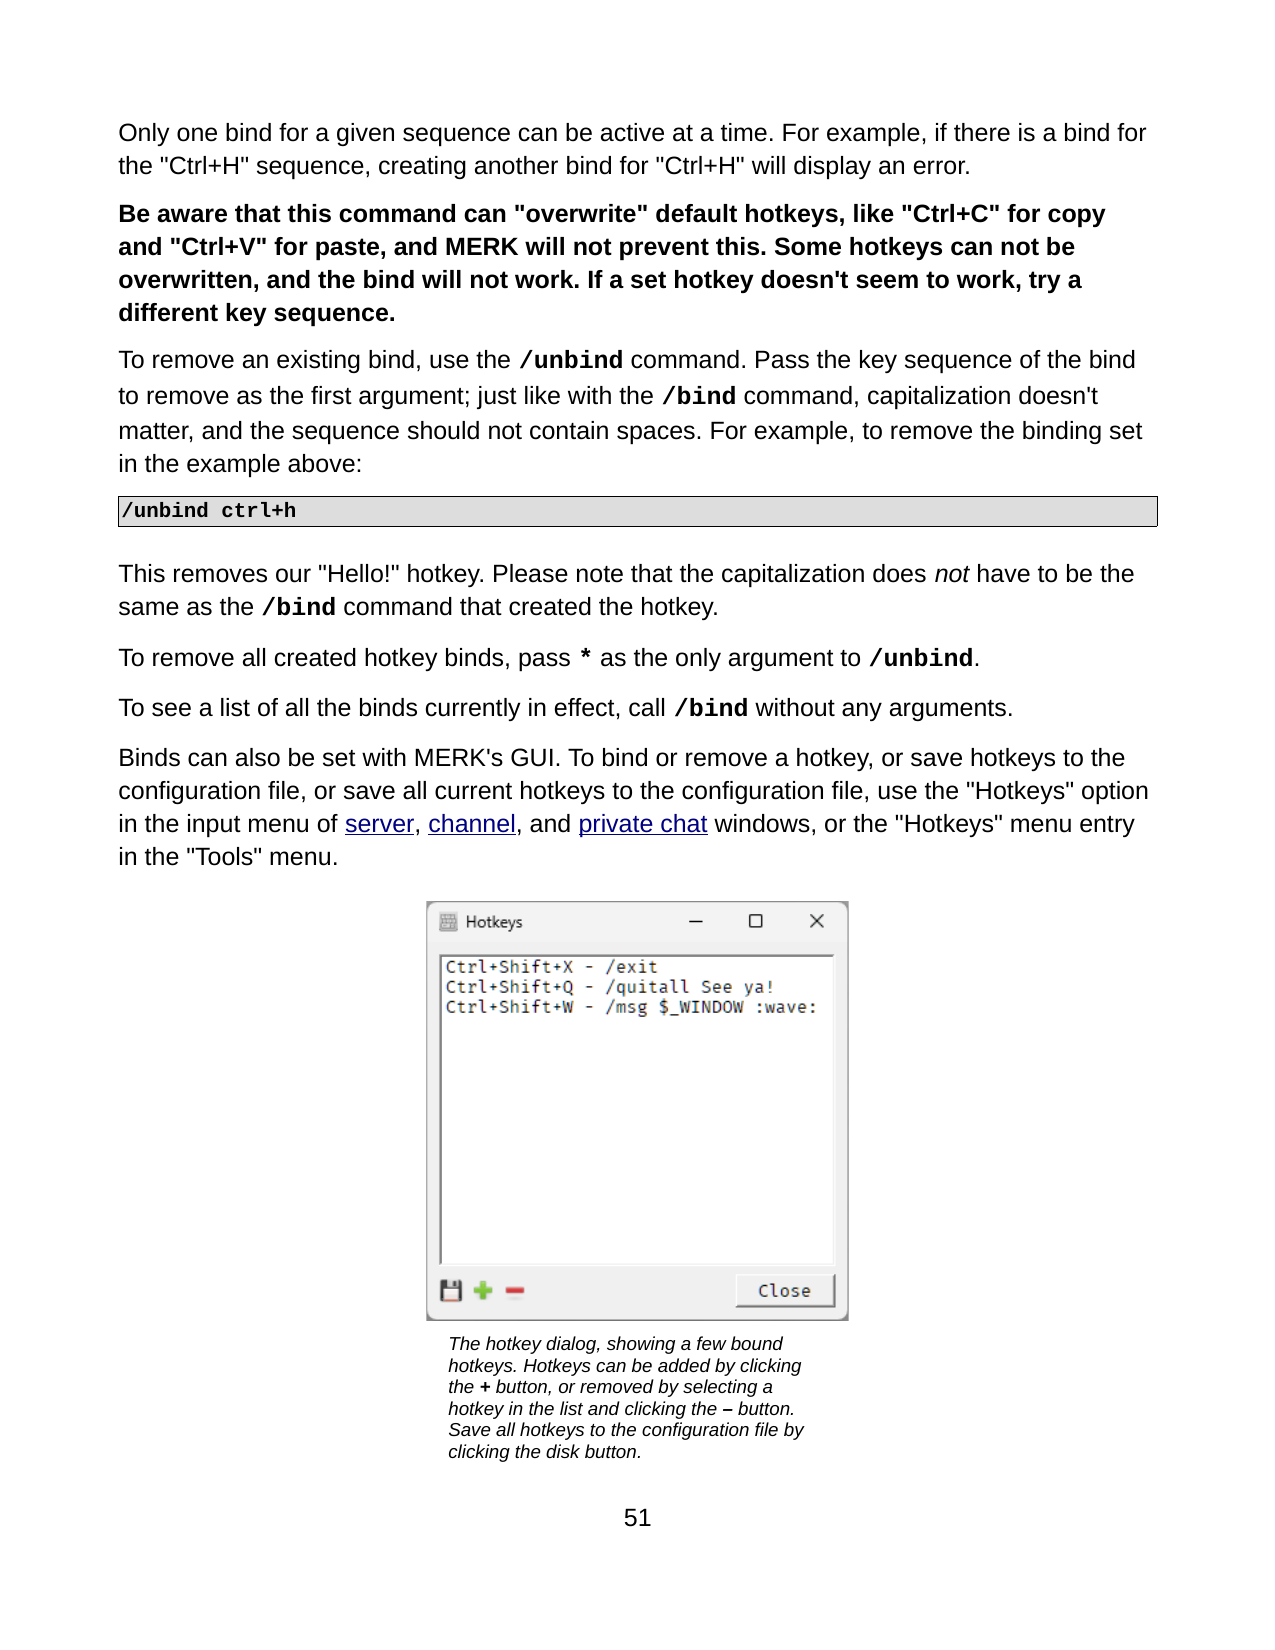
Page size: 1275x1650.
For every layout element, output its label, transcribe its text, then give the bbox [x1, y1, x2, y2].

text To remove all created hotkey binds, pass * as the only argument to /unbind. [118, 642, 1157, 673]
text This removes our "Hello!" hotkey. Please note that the capitalization does not have to be the same as the /bind command that created the hotkey. [118, 527, 1157, 623]
text Only one bind for a given sequence can be active at a time. For example, if there is a bind for the "Ctrl+H" sequence, creating another bind for "Ctrl+H" will display an error. [118, 118, 1157, 180]
text Binds can also be set with MERK's GUI. To bind or remove a hotkey, or save hotkeys to the configuration file, or save all current hotkeys to the configuration file, use the "Hotkeys" option in the input menu of server, channel, and private chat windows, or the "Hotkeys" menu entry in the "Tools" menu. [118, 743, 1157, 871]
text To see a list of all the binds currently in effect, call /bind without any arguments. [118, 693, 1157, 723]
text To remove an existing bind, use the /unbind command. Pass the key sequence of the bind to remove as the first argument; just like with the /bind command, capitalization doesn't matter, and the sequence should not contain spaces. For example, to remove the binding set in the example above: [118, 345, 1157, 478]
text The hotkey dialog, showing a few bound hotkeys. Hotkeys can be added by clicking the + button, or removed by selecting a hotkey in the list and clicking the – button. Save all hotkeys to the configuration file by clicking the disk button. [448, 1321, 827, 1462]
table_header /unbind ctrl+h [119, 497, 1157, 526]
picture [426, 901, 849, 1321]
text Be aware that this command can "overwrite" default hotkeys, like "Ctrl+C" for copy and "Ctrl+V" for paste, and MERK will not prevent this. Some hotkeys can not be overwritten, and the bind will not work. If a set hotkey doesn't seem to work, try a different key sequence. [118, 199, 1157, 327]
